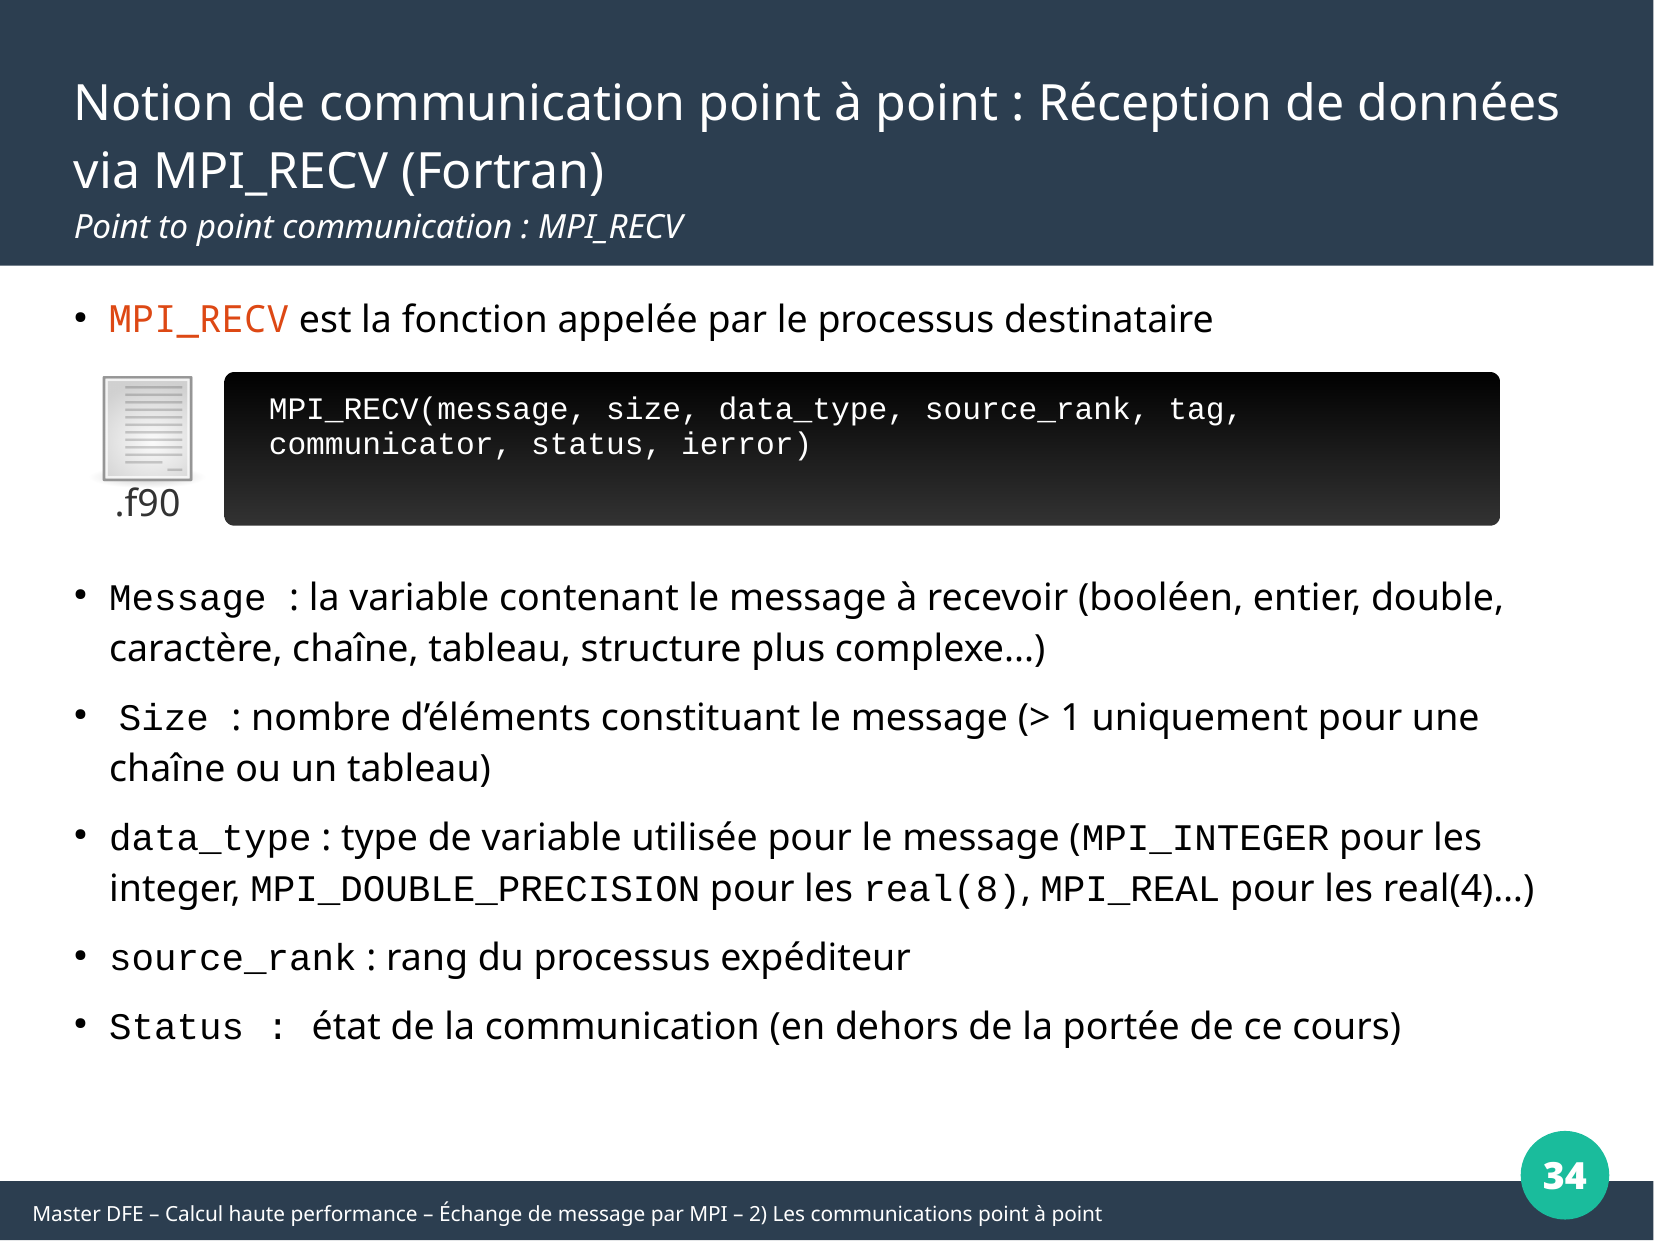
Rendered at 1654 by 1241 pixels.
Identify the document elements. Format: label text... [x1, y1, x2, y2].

text_box [224, 372, 1501, 526]
picture [88, 371, 207, 468]
text_box .f90 [70, 468, 225, 535]
text_box MPI_RECV est la fonction appelée par le processus destinataire [59, 285, 1619, 355]
text_box Message : la variable contenant le message à recevoir (booléen, entier, double, caractère, chaîne, tableau, structure plus complexe...) Size : nombre d’éléments constituant le message (> 1 uniquement pour une chaîne ou un tableau) data_type : type de variable utilisée pour le message (MPI_INTEGER pour les integer, MPI_DOUBLE_PRECISION pour les real(8), MPI_REAL pour les real(4)…) source_rank : rang du processus expéditeur Status : état de la communication (en dehors de la portée de ce cours) [59, 562, 1619, 1061]
text_box MPI_RECV(message, size, data_type, source_rank, tag, communicator, status, ierror) [253, 385, 1477, 508]
text_box Notion de communication point à point : Réception de données via MPI_RECV (Fortran) Point to point communication : MPI_RECV [59, 59, 1619, 254]
text_box Master DFE – Calcul haute performance – Échange de message par MPI – 2) Les communications point à point [17, 1191, 1436, 1235]
